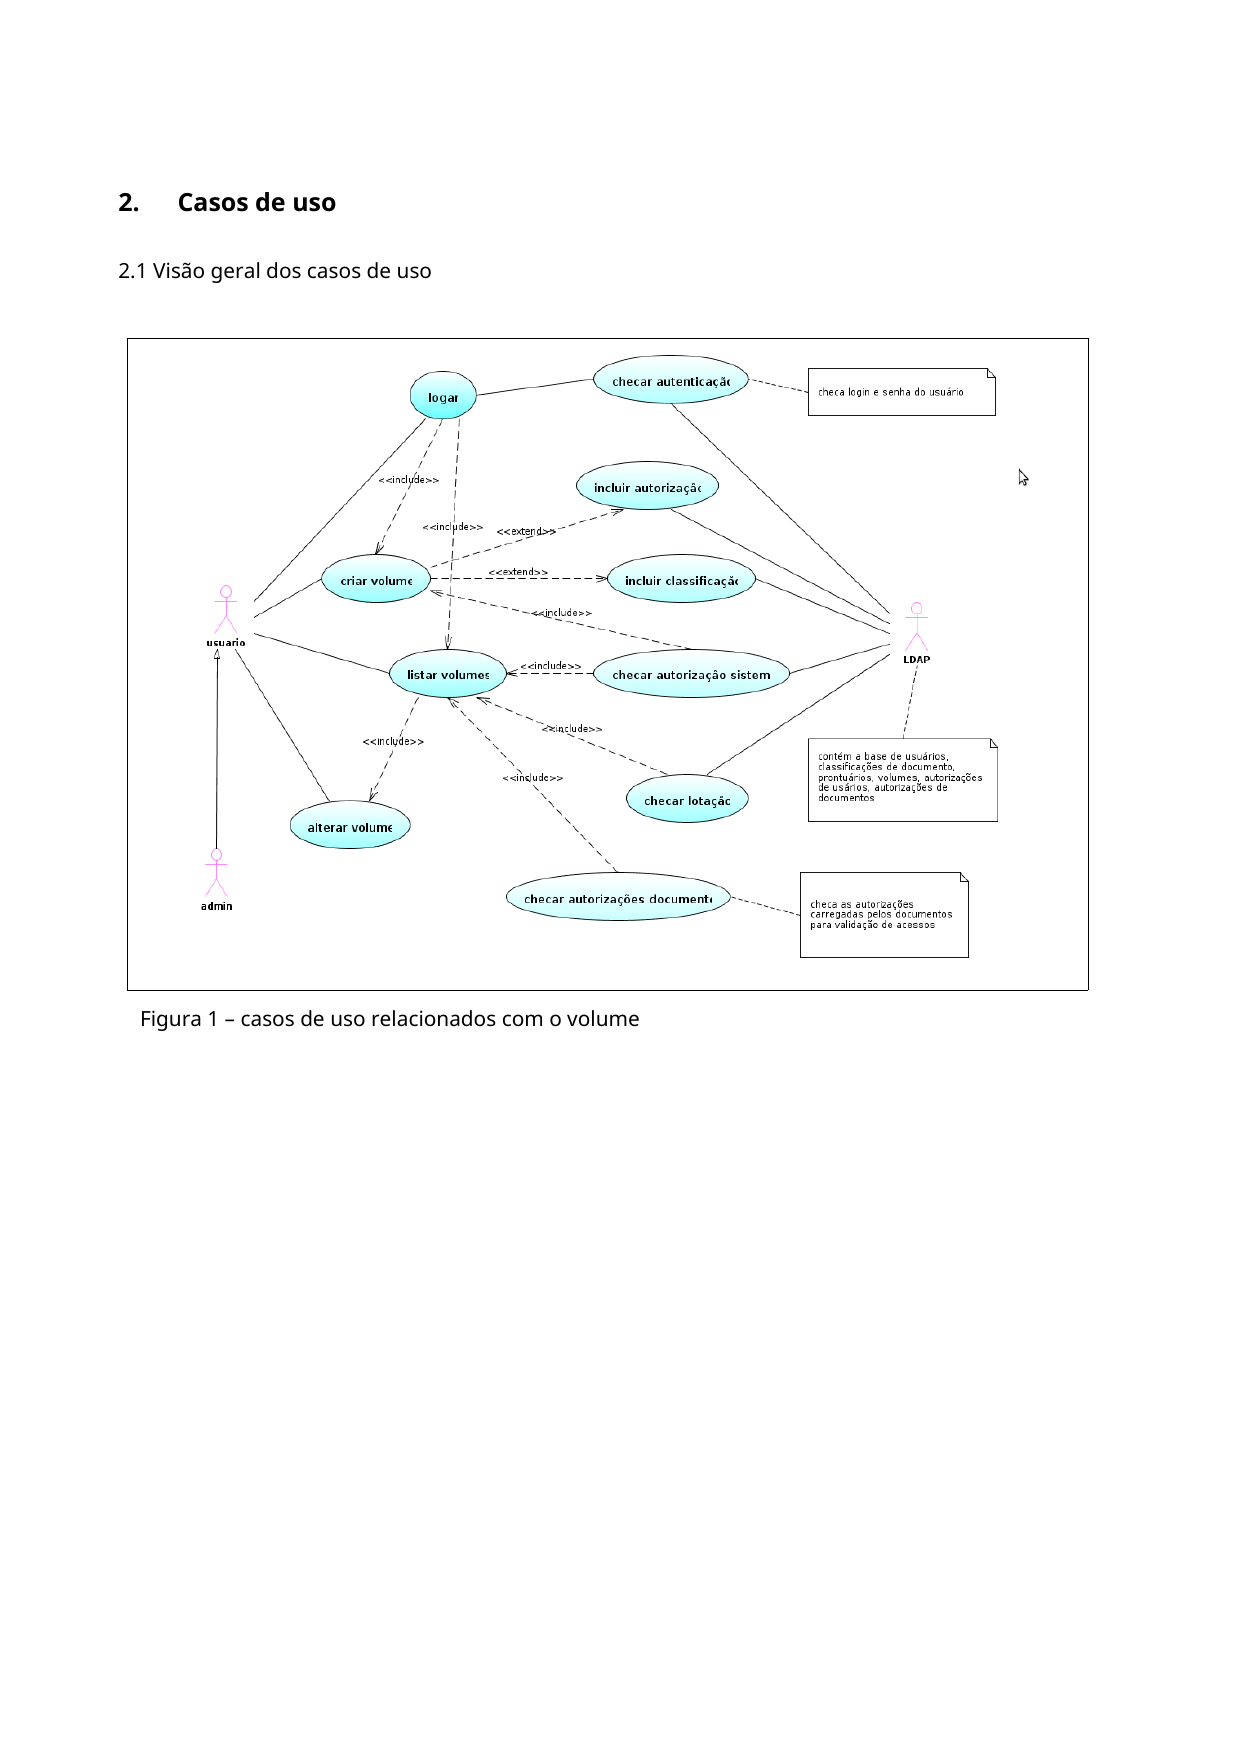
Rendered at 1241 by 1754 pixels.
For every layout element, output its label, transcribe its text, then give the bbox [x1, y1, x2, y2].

list 2.1 Visão geral dos casos de uso [118, 257, 1122, 285]
picture [130, 341, 1086, 988]
list Casos de uso [118, 185, 1122, 219]
list Figura 1 – casos de uso relacionados com o volume [118, 988, 1122, 1033]
